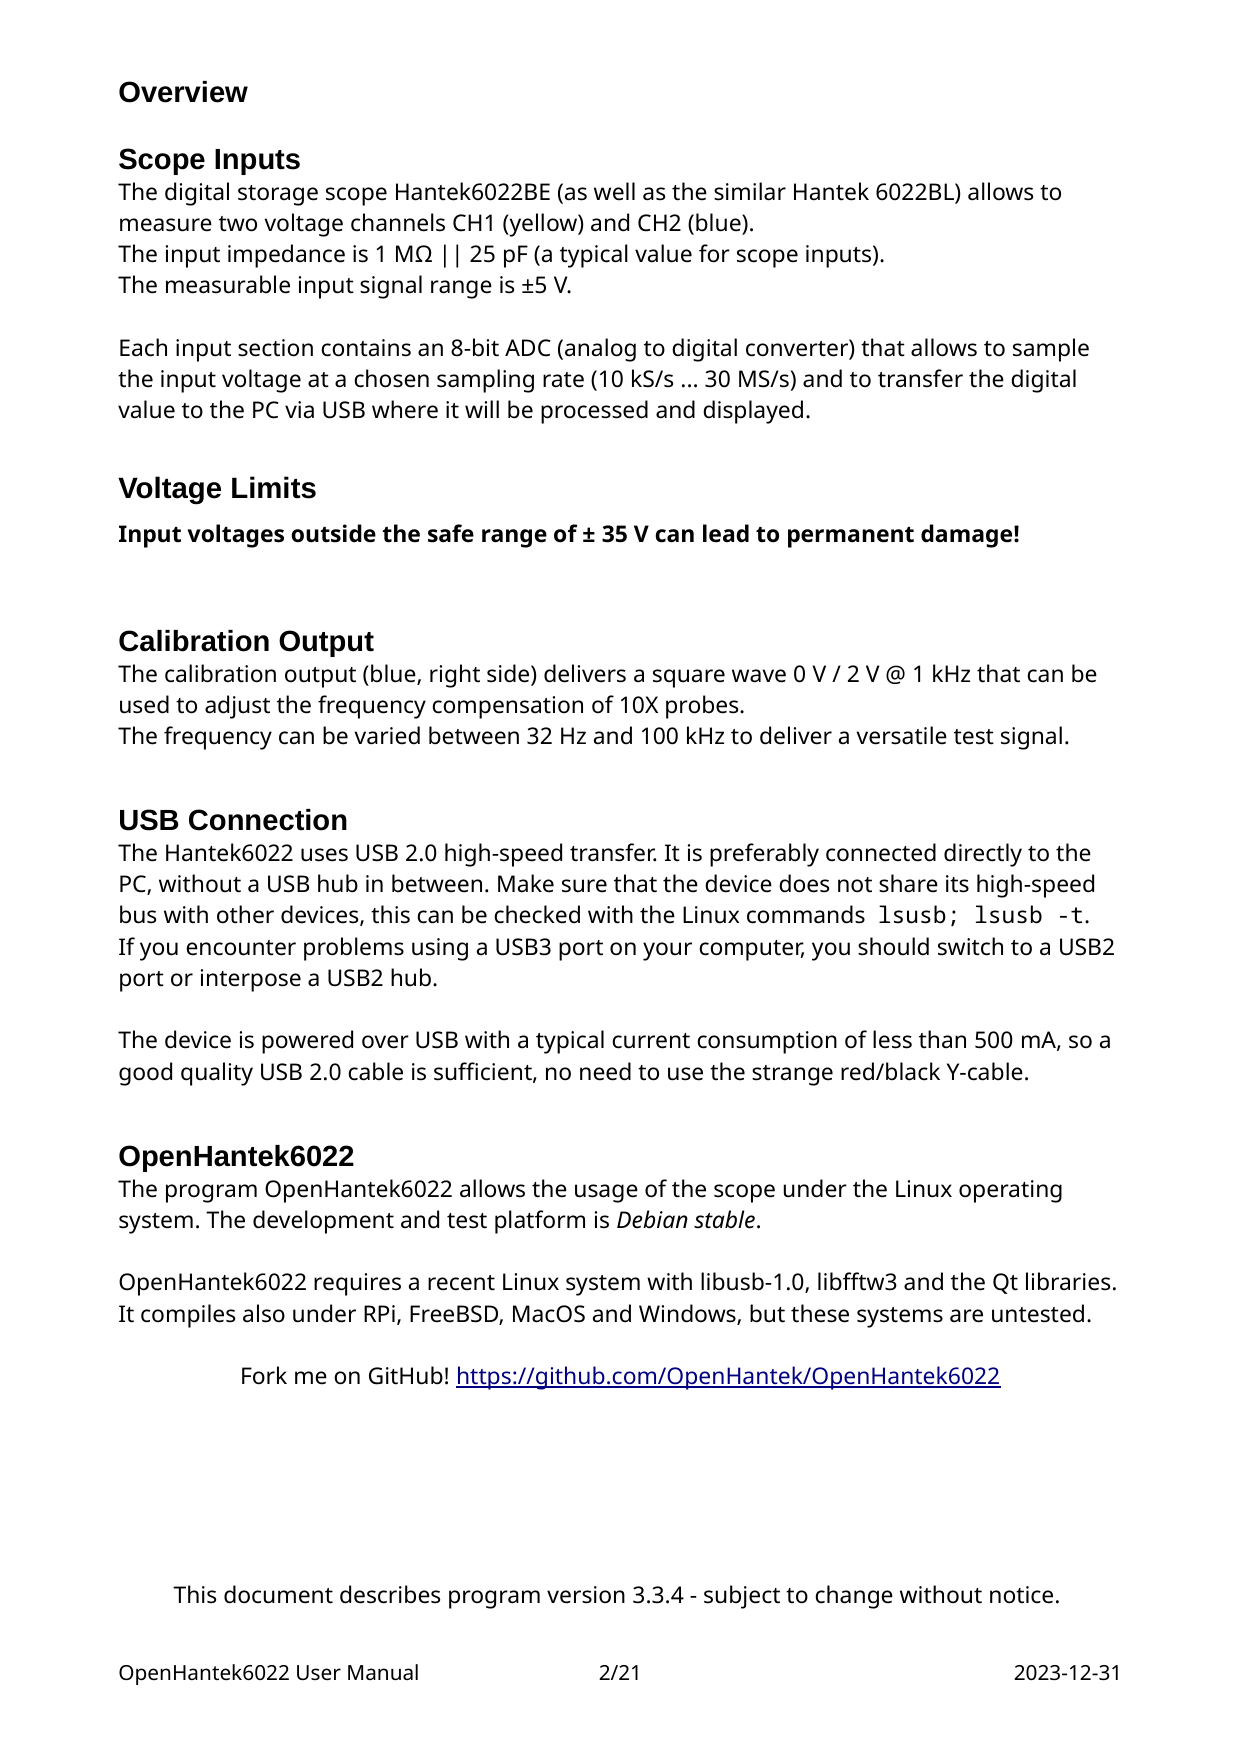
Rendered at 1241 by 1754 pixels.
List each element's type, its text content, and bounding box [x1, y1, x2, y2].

text Fork me on GitHub! https://github.com/OpenHantek/OpenHantek6022 [118, 1360, 1122, 1391]
subtitle USB Connection [118, 803, 1122, 837]
text The input impedance is 1 MΩ || 25 pF (a typical value for scope inputs). [118, 238, 1122, 269]
text If you encounter problems using a USB3 port on your computer, you should switch to a USB2 port or interpose a USB2 hub. [118, 931, 1122, 993]
text The measurable input signal range is ±5 V. [118, 269, 1122, 300]
text The Hantek6022 uses USB 2.0 high-speed transfer. It is preferably connected directly to the PC, without a USB hub in between. Make sure that the device does not share its high-speed bus with other devices, this can be checked with the Linux commands lsusb; lsusb -t. [118, 837, 1122, 931]
text The digital storage scope Hantek6022BE (as well as the similar Hantek 6022BL) allows to measure two voltage channels CH1 (yellow) and CH2 (blue). [118, 175, 1122, 238]
subtitle OpenHantek6022 [118, 1139, 1122, 1172]
subtitle Scope Inputs [118, 142, 1122, 175]
subtitle Voltage Limits [118, 471, 1122, 505]
text Each input section contains an 8-bit ADC (analog to digital converter) that allows to sample the input voltage at a chosen sampling rate (10 kS/s ... 30 MS/s) and to transfer the digital value to the PC via USB where it will be processed and displayed. [118, 332, 1122, 425]
text Input voltages outside the safe range of ± 35 V can lead to permanent damage! [118, 517, 1122, 549]
subtitle Calibration Output [118, 624, 1122, 657]
text This document describes program version 3.3.4 - subject to change without notice. [118, 1579, 1122, 1610]
text OpenHantek6022 requires a recent Linux system with libusb-1.0, libfftw3 and the Qt libraries. It compiles also under RPi, FreeBSD, MacOS and Windows, but these systems are untested. [118, 1266, 1122, 1329]
text The calibration output (blue, right side) delivers a square wave 0 V / 2 V @ 1 kHz that can be used to adjust the frequency compensation of 10X probes. [118, 657, 1122, 720]
text The program OpenHantek6022 allows the usage of the scope under the Linux operating system. The development and test platform is Debian stable. [118, 1172, 1122, 1235]
text The frequency can be varied between 32 Hz and 100 kHz to deliver a versatile test signal. [118, 720, 1122, 751]
text The device is powered over USB with a typical current consumption of less than 500 mA, so a good quality USB 2.0 cable is sufficient, no need to use the strange red/black Y-cable. [118, 1024, 1122, 1087]
subtitle Overview [118, 75, 1122, 108]
